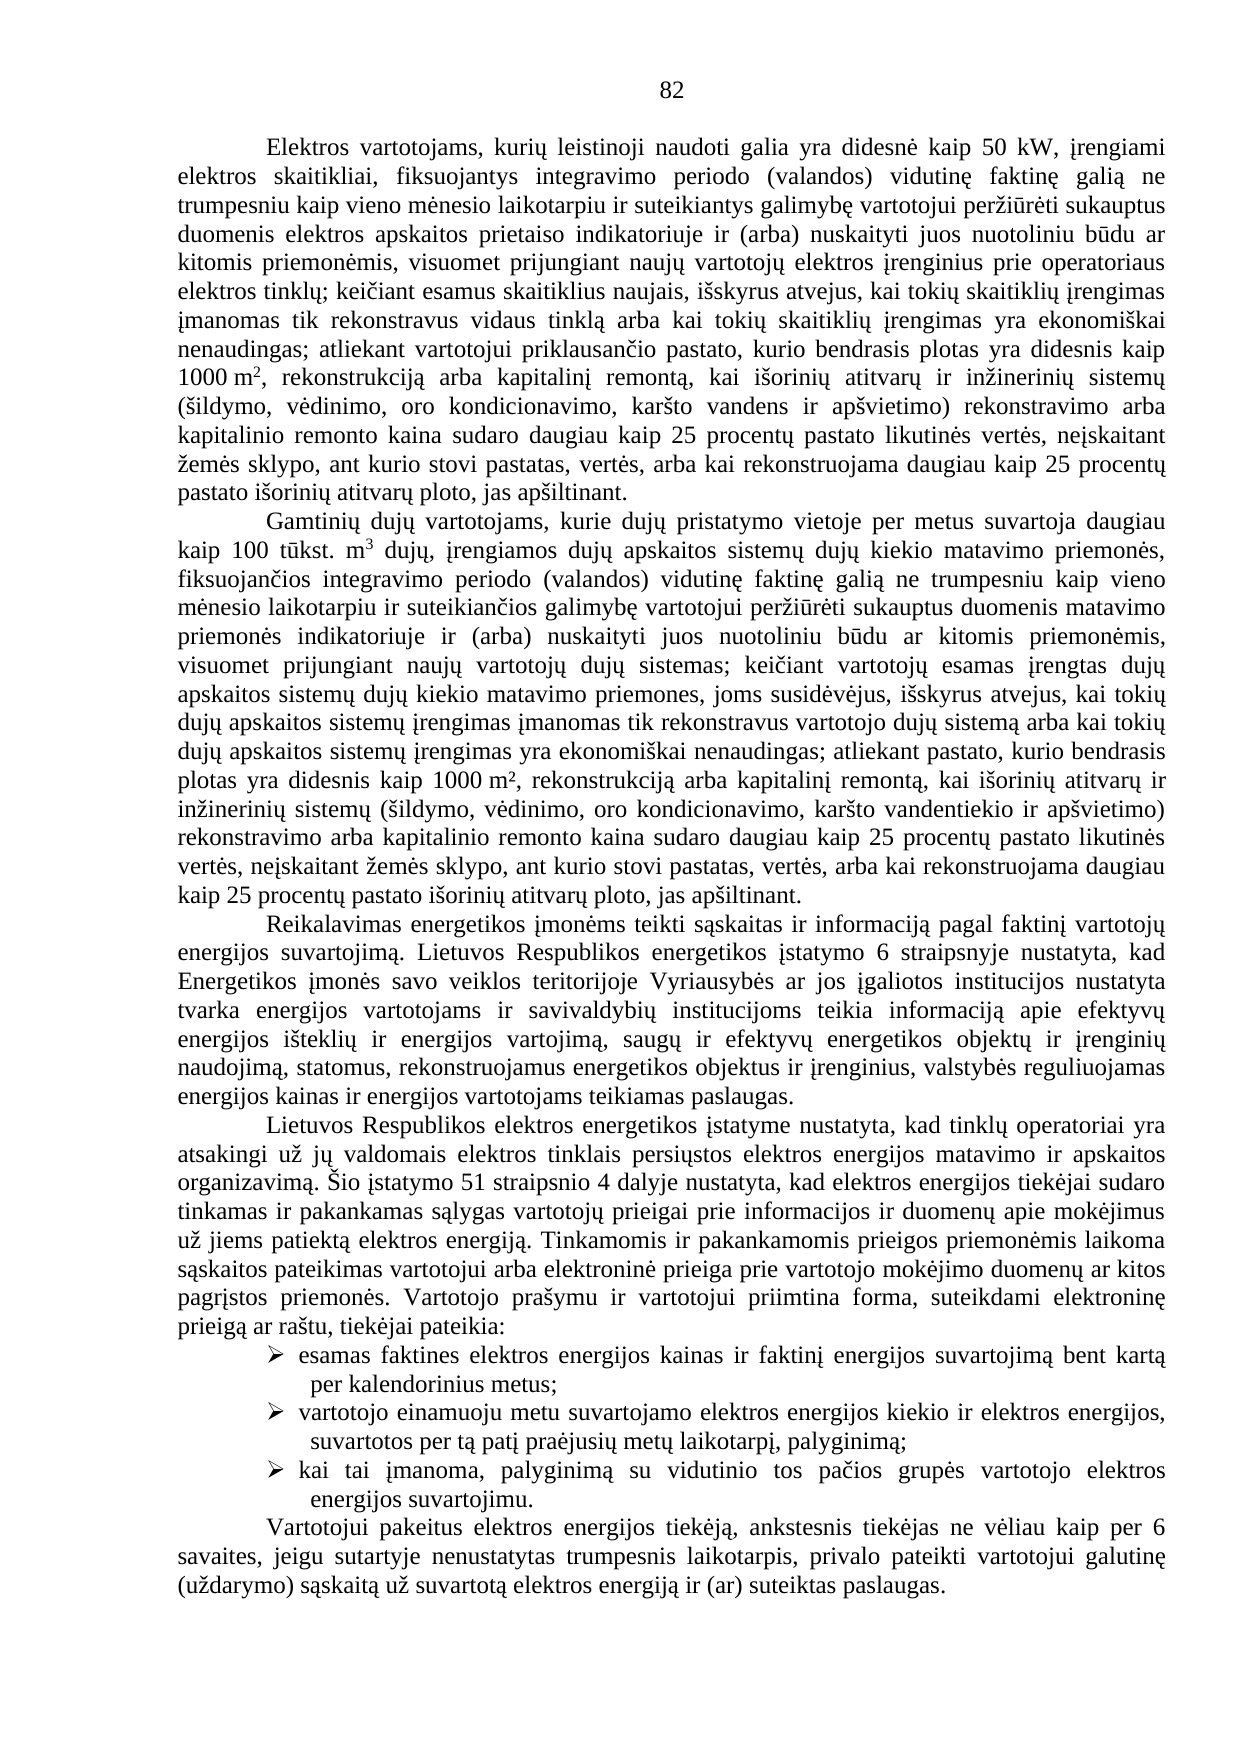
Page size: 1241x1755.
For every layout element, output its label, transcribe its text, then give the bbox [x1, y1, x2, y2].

text esamas faktines elektros energijos kainas ir faktinį energijos suvartojimą bent kartą per kalendorinius metus; [266, 1340, 1166, 1397]
text Lietuvos Respublikos elektros energetikos įstatyme nustatyta, kad tinklų operatoriai yra atsakingi už jų valdomais elektros tinklais persiųstos elektros energijos matavimo ir apskaitos organizavimą. Šio įstatymo 51 straipsnio 4 dalyje nustatyta, kad elektros energijos tiekėjai sudaro tinkamas ir pakankamas sąlygas vartotojų prieigai prie informacijos ir duomenų apie mokėjimus už jiems patiektą elektros energiją. Tinkamomis ir pakankamomis prieigos priemonėmis laikoma sąskaitos pateikimas vartotojui arba elektroninė prieiga prie vartotojo mokėjimo duomenų ar kitos pagrįstos priemonės. Vartotojo prašymu ir vartotojui priimtina forma, suteikdami elektroninę prieigą ar raštu, tiekėjai pateikia: [177, 1110, 1166, 1340]
text Gamtinių dujų vartotojams, kurie dujų pristatymo vietoje per metus suvartoja daugiau kaip 100 tūkst. m3 dujų, įrengiamos dujų apskaitos sistemų dujų kiekio matavimo priemonės, fiksuojančios integravimo periodo (valandos) vidutinę faktinę galią ne trumpesniu kaip vieno mėnesio laikotarpiu ir suteikiančios galimybę vartotojui peržiūrėti sukauptus duomenis matavimo priemonės indikatoriuje ir (arba) nuskaityti juos nuotoliniu būdu ar kitomis priemonėmis, visuomet prijungiant naujų vartotojų dujų sistemas; keičiant vartotojų esamas įrengtas dujų apskaitos sistemų dujų kiekio matavimo priemones, joms susidėvėjus, išskyrus atvejus, kai tokių dujų apskaitos sistemų įrengimas įmanomas tik rekonstravus vartotojo dujų sistemą arba kai tokių dujų apskaitos sistemų įrengimas yra ekonomiškai nenaudingas; atliekant pastato, kurio bendrasis plotas yra didesnis kaip 1000 m², rekonstrukciją arba kapitalinį remontą, kai išorinių atitvarų ir inžinerinių sistemų (šildymo, vėdinimo, oro kondicionavimo, karšto vandentiekio ir apšvietimo) rekonstravimo arba kapitalinio remonto kaina sudaro daugiau kaip 25 procentų pastato likutinės vertės, neįskaitant žemės sklypo, ant kurio stovi pastatas, vertės, arba kai rekonstruojama daugiau kaip 25 procentų pastato išorinių atitvarų ploto, jas apšiltinant. [177, 506, 1166, 909]
text kai tai įmanoma, palyginimą su vidutinio tos pačios grupės vartotojo elektros energijos suvartojimu. [266, 1455, 1166, 1512]
text Vartotojui pakeitus elektros energijos tiekėją, ankstesnis tiekėjas ne vėliau kaip per 6 savaites, jeigu sutartyje nenustatytas trumpesnis laikotarpis, privalo pateikti vartotojui galutinę (uždarymo) sąskaitą už suvartotą elektros energiją ir (ar) suteiktas paslaugas. [177, 1512, 1166, 1599]
text Elektros vartotojams, kurių leistinoji naudoti galia yra didesnė kaip 50 kW, įrengiami elektros skaitikliai, fiksuojantys integravimo periodo (valandos) vidutinę faktinę galią ne trumpesniu kaip vieno mėnesio laikotarpiu ir suteikiantys galimybę vartotojui peržiūrėti sukauptus duomenis elektros apskaitos prietaiso indikatoriuje ir (arba) nuskaityti juos nuotoliniu būdu ar kitomis priemonėmis, visuomet prijungiant naujų vartotojų elektros įrenginius prie operatoriaus elektros tinklų; keičiant esamus skaitiklius naujais, išskyrus atvejus, kai tokių skaitiklių įrengimas įmanomas tik rekonstravus vidaus tinklą arba kai tokių skaitiklių įrengimas yra ekonomiškai nenaudingas; atliekant vartotojui priklausančio pastato, kurio bendrasis plotas yra didesnis kaip 1000 m2, rekonstrukciją arba kapitalinį remontą, kai išorinių atitvarų ir inžinerinių sistemų (šildymo, vėdinimo, oro kondicionavimo, karšto vandens ir apšvietimo) rekonstravimo arba kapitalinio remonto kaina sudaro daugiau kaip 25 procentų pastato likutinės vertės, neįskaitant žemės sklypo, ant kurio stovi pastatas, vertės, arba kai rekonstruojama daugiau kaip 25 procentų pastato išorinių atitvarų ploto, jas apšiltinant. [177, 132, 1166, 506]
text Reikalavimas energetikos įmonėms teikti sąskaitas ir informaciją pagal faktinį vartotojų energijos suvartojimą. Lietuvos Respublikos energetikos įstatymo 6 straipsnyje nustatyta, kad Energetikos įmonės savo veiklos teritorijoje Vyriausybės ar jos įgaliotos institucijos nustatyta tvarka energijos vartotojams ir savivaldybių institucijoms teikia informaciją apie efektyvų energijos išteklių ir energijos vartojimą, saugų ir efektyvų energetikos objektų ir įrenginių naudojimą, statomus, rekonstruojamus energetikos objektus ir įrenginius, valstybės reguliuojamas energijos kainas ir energijos vartotojams teikiamas paslaugas. [177, 909, 1166, 1110]
text vartotojo einamuoju metu suvartojamo elektros energijos kiekio ir elektros energijos, suvartotos per tą patį praėjusių metų laikotarpį, palyginimą; [266, 1397, 1166, 1455]
